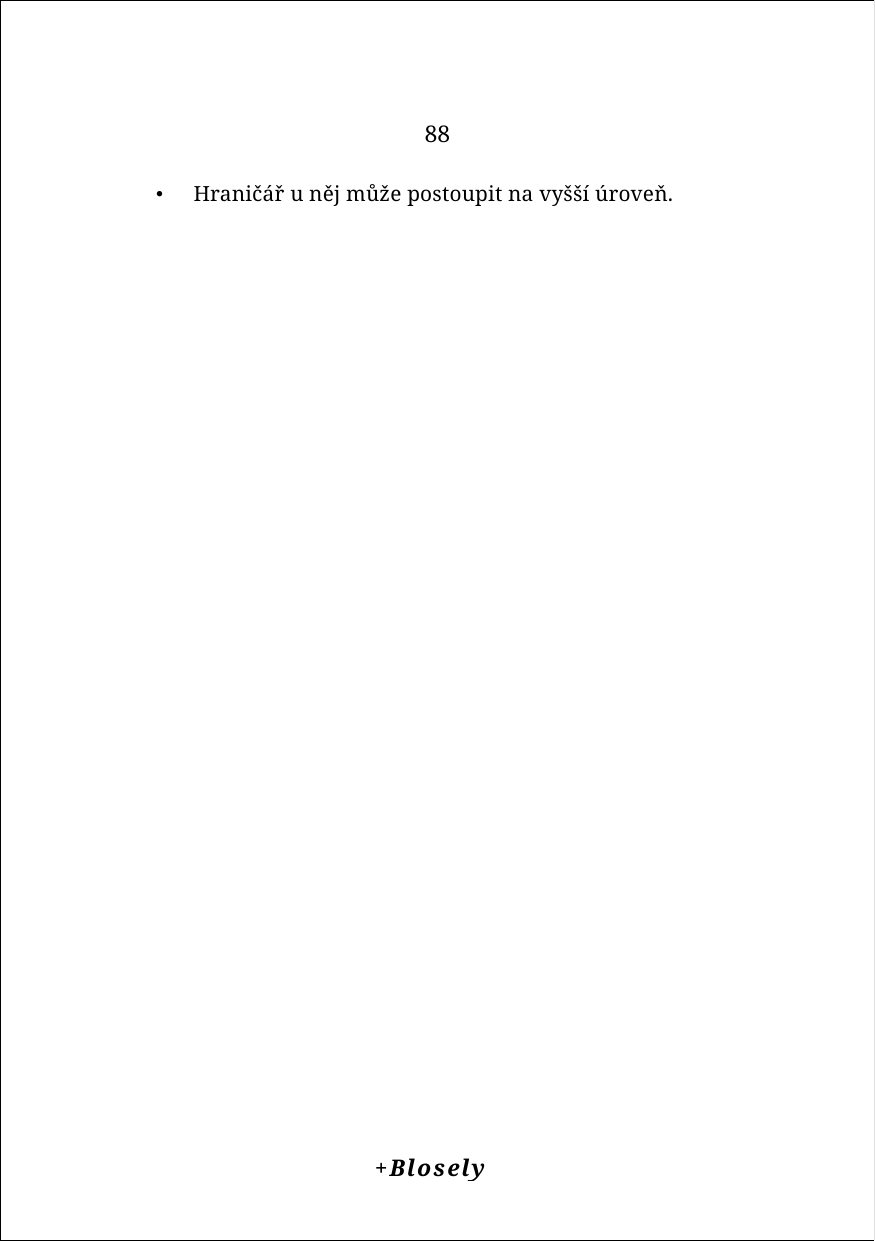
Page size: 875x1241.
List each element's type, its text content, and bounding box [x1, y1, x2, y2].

list Hraničář u něj může postoupit na vyšší úroveň. [156, 179, 756, 207]
